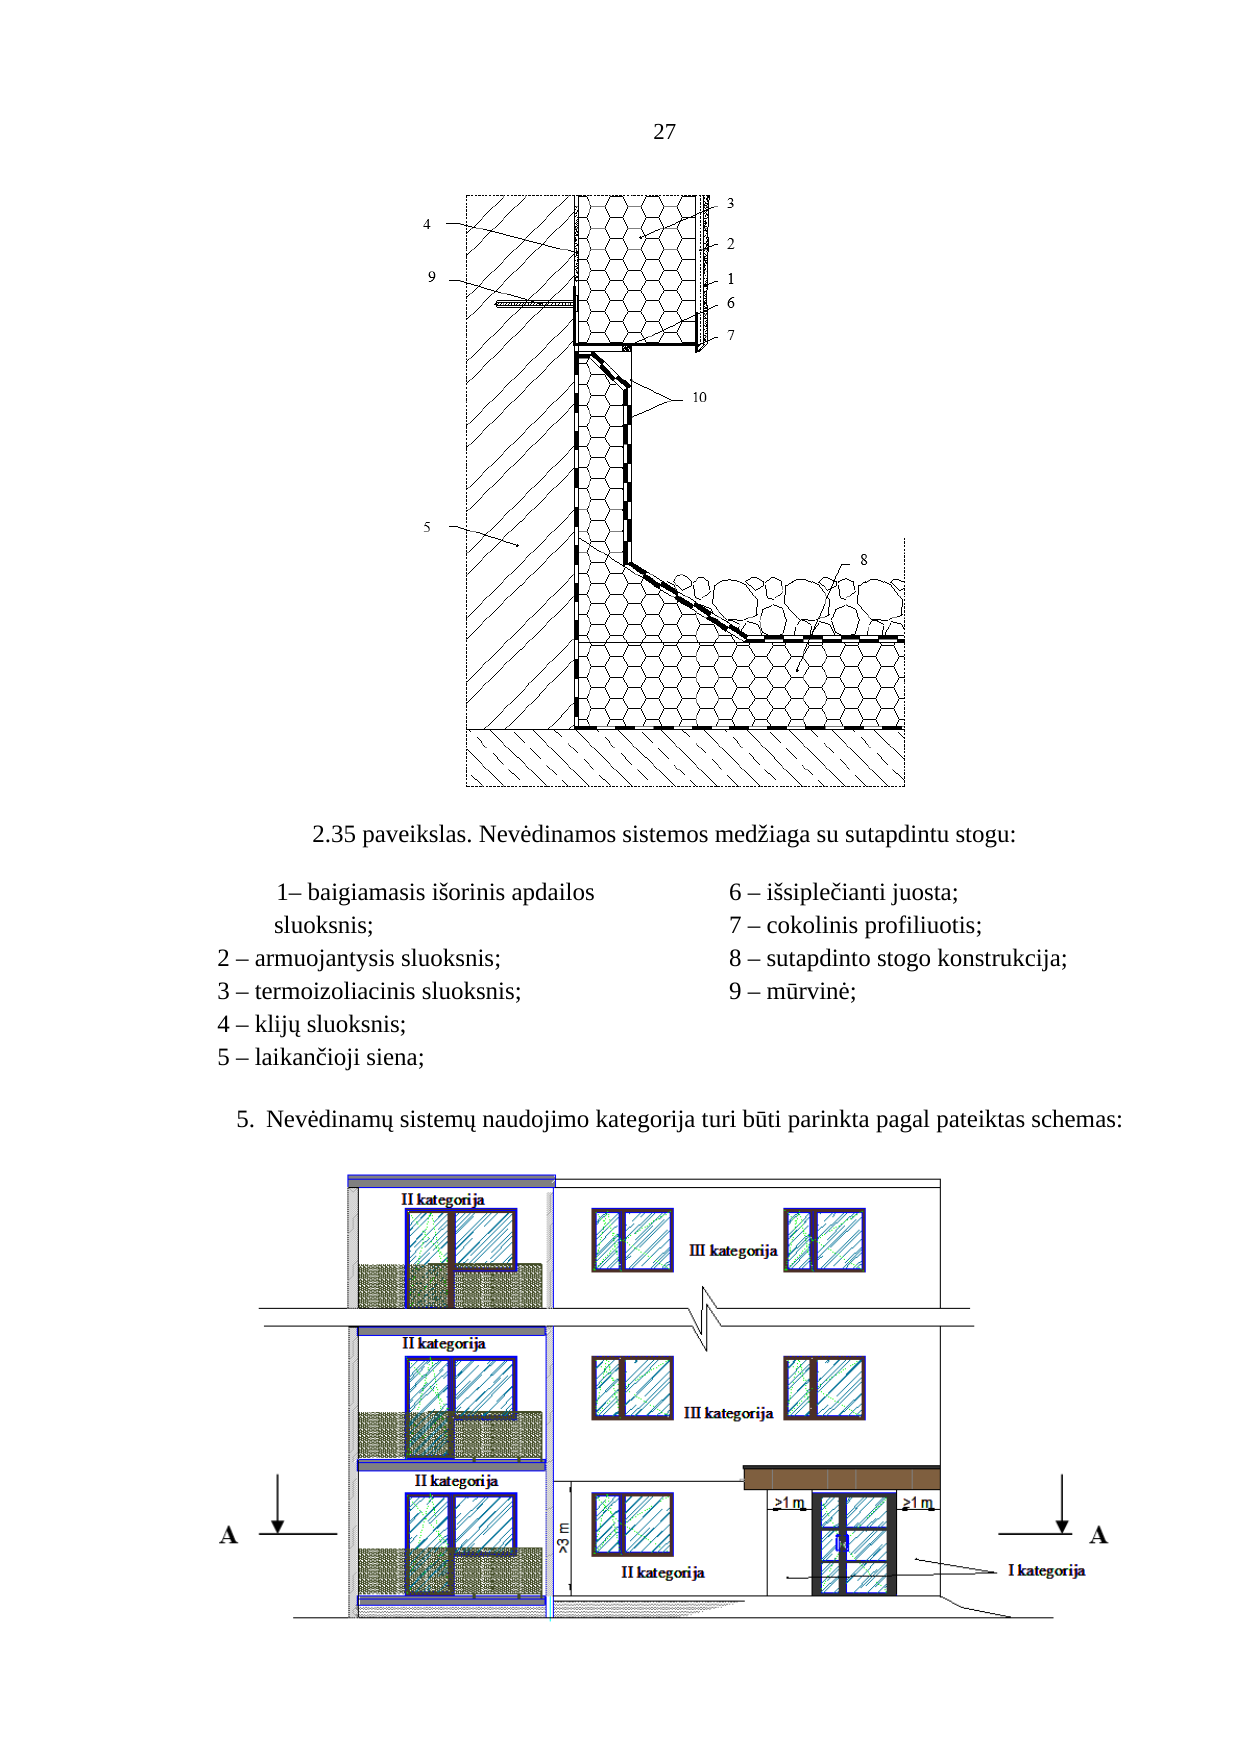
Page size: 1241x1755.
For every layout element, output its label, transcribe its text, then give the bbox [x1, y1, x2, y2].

text 5. Nevėdinamų sistemų naudojimo kategorija turi būti parinkta pagal pateiktas schemas: [236, 1104, 1152, 1132]
table_header 1– baigiamasis išorinis apdailos sluoksnis; 2 – armuojantysis sluoksnis; 3 – termoizoliacinis sluoksnis; 4 – klijų sluoksnis; 5 – laikančioji siena; [206, 877, 710, 1075]
table_header 6 – išsiplečianti juosta; 7 – cokolinis profiliuotis; 8 – sutapdinto stogo konstrukcija; 9 – mūrvinė; [710, 877, 1123, 1075]
text 2.35 paveikslas. Nevėdinamos sistemos medžiaga su sutapdintu stogu: [177, 819, 1152, 848]
